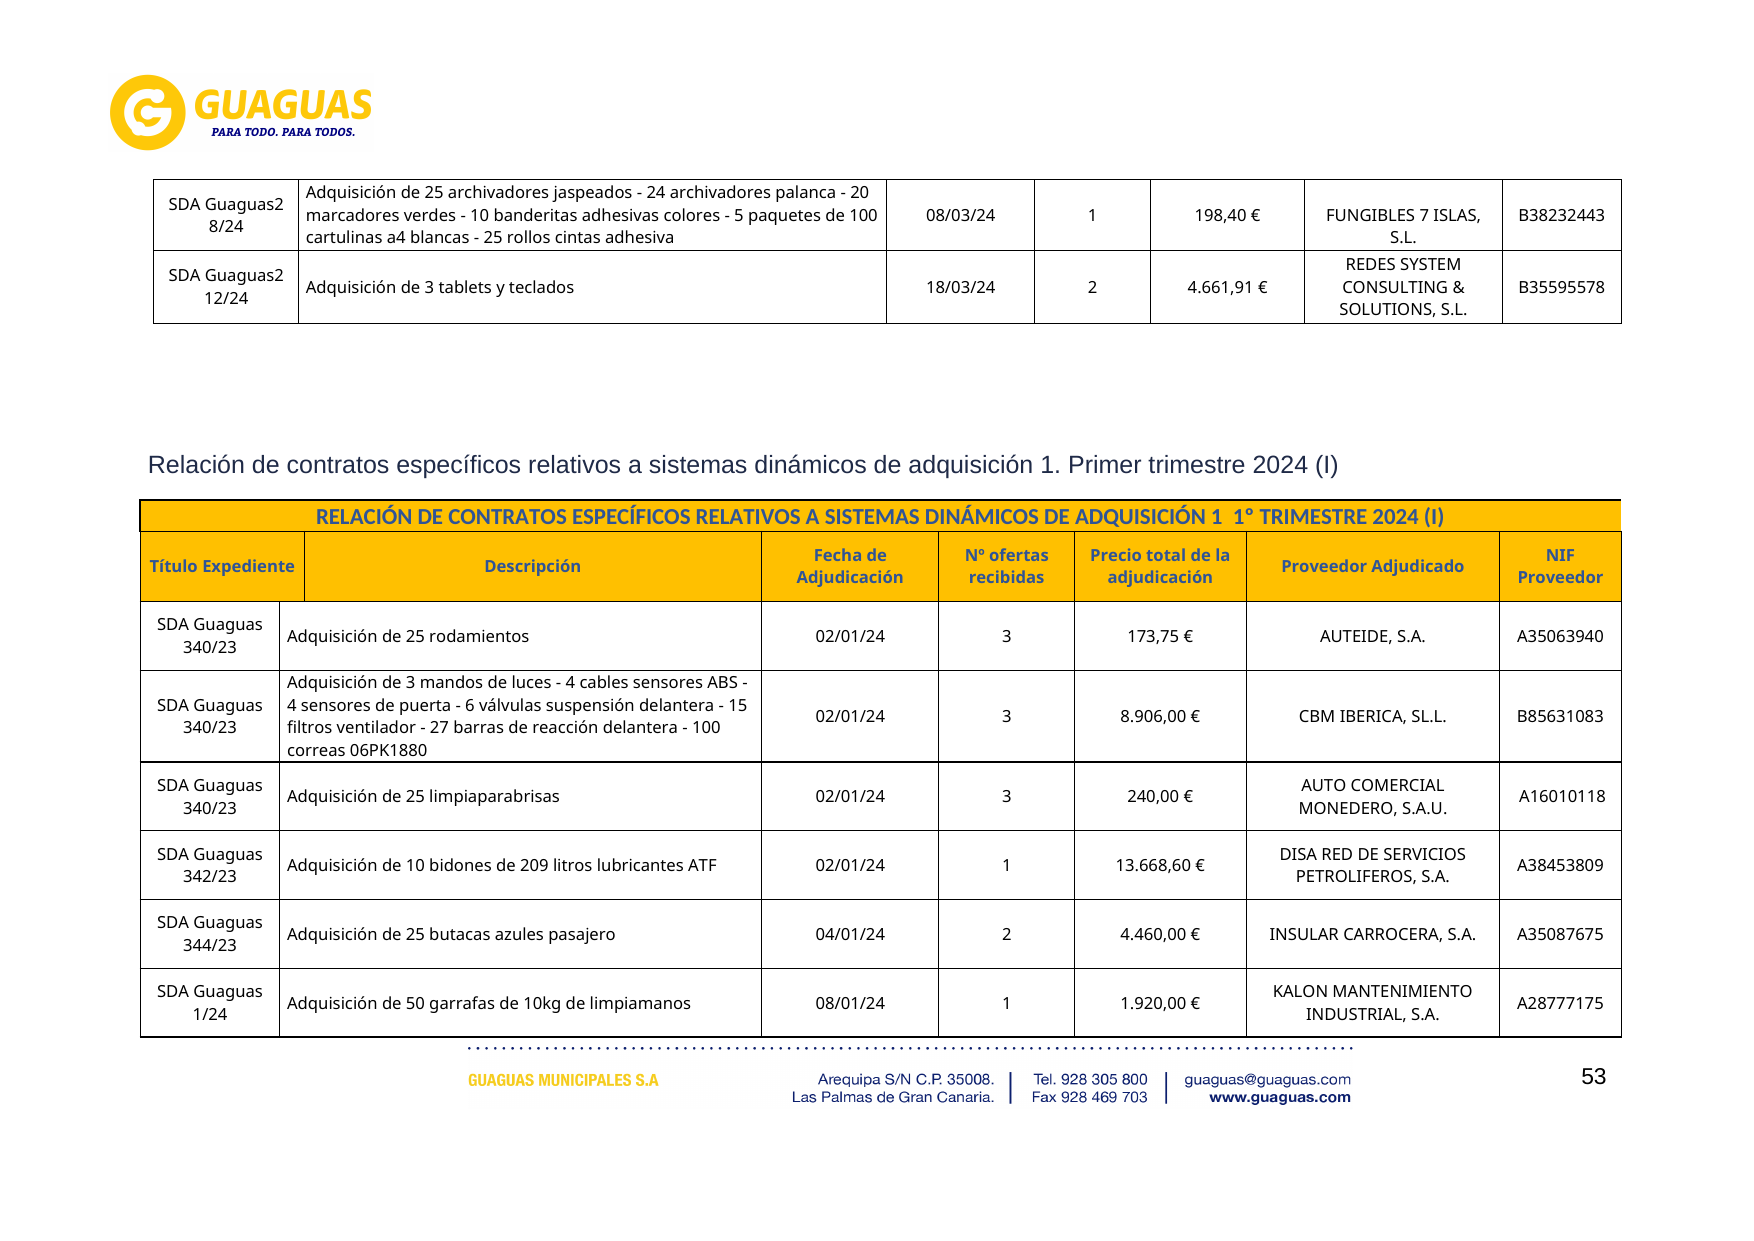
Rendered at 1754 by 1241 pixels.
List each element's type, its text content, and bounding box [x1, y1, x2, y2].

table_cell Adquisición de 25 archivadores jaspeados - 24 archivadores palanca - 20 marcadores verdes - 10 banderitas adhesivas colores - 5 paquetes de 100 cartulinas a4 blancas - 25 rollos cintas adhesiva [299, 180, 886, 249]
table_cell 240,00 € [1075, 763, 1246, 830]
table_cell 1 [939, 969, 1074, 1036]
table_cell 8.906,00 € [1075, 671, 1246, 761]
table_header RELACIÓN DE CONTRATOS ESPECÍFICOS RELATIVOS A SISTEMAS DINÁMICOS DE ADQUISICIÓN 1 1º TRIMESTRE 2024 (I) [141, 501, 1621, 531]
table_cell Nº ofertas recibidas [939, 532, 1074, 601]
table_cell SDA Guaguas 344/23 [141, 900, 279, 968]
table_cell Descripción [305, 532, 761, 601]
table_cell 4.460,00 € [1075, 900, 1246, 968]
table_cell INSULAR CARROCERA, S.A. [1247, 900, 1499, 968]
table_cell 2 [1035, 251, 1150, 323]
table_cell DISA RED DE SERVICIOS PETROLIFEROS, S.A. [1247, 831, 1499, 899]
table_cell 18/03/24 [887, 251, 1034, 323]
picture [467, 1047, 1353, 1109]
table_cell B35595578 [1503, 251, 1621, 323]
table_cell 02/01/24 [762, 671, 938, 761]
table_cell 198,40 € [1151, 180, 1304, 249]
table_cell Precio total de la adjudicación [1075, 532, 1246, 601]
table_cell SDA Guaguas 1/24 [141, 969, 279, 1036]
table_cell 04/01/24 [762, 900, 938, 968]
table_cell 02/01/24 [762, 831, 938, 899]
table_cell 3 [939, 602, 1074, 669]
table_cell 02/01/24 [762, 602, 938, 669]
table_cell 3 [939, 671, 1074, 761]
table_cell AUTEIDE, S.A. [1247, 602, 1499, 669]
table_cell CBM IBERICA, SL.L. [1247, 671, 1499, 761]
table_cell A16010118 [1500, 763, 1621, 830]
table_cell Adquisición de 10 bidones de 209 litros lubricantes ATF [280, 831, 761, 899]
table_cell KALON MANTENIMIENTO INDUSTRIAL, S.A. [1247, 969, 1499, 1036]
table_cell A35087675 [1500, 900, 1621, 968]
table_cell Título Expediente [141, 532, 304, 601]
picture [107, 73, 374, 152]
table_cell Adquisición de 3 mandos de luces - 4 cables sensores ABS - 4 sensores de puerta - 6 válvulas suspensión delantera - 15 filtros ventilador - 27 barras de reacción delantera - 100 correas 06PK1880 [280, 671, 761, 761]
table_cell 02/01/24 [762, 763, 938, 830]
table_cell Fecha de Adjudicación [762, 532, 938, 601]
table_cell B85631083 [1500, 671, 1621, 761]
table_cell SDA Guaguas2 8/24 [154, 180, 298, 249]
table_cell 2 [939, 900, 1074, 968]
table_cell 08/01/24 [762, 969, 938, 1036]
table_cell SDA Guaguas 340/23 [141, 763, 279, 830]
table_cell AUTO COMERCIAL MONEDERO, S.A.U. [1247, 763, 1499, 830]
table_cell FUNGIBLES 7 ISLAS, S.L. [1305, 180, 1502, 249]
table_cell REDES SYSTEM CONSULTING & SOLUTIONS, S.L. [1305, 251, 1502, 323]
table_cell 3 [939, 763, 1074, 830]
table_cell 173,75 € [1075, 602, 1246, 669]
table_cell 1 [1035, 180, 1150, 249]
table_cell Adquisición de 25 limpiaparabrisas [280, 763, 761, 830]
table_cell Adquisición de 50 garrafas de 10kg de limpiamanos [280, 969, 761, 1036]
table_cell Adquisición de 25 rodamientos [280, 602, 761, 669]
table_cell NIF Proveedor [1500, 532, 1621, 601]
table_cell Proveedor Adjudicado [1247, 532, 1499, 601]
table_cell SDA Guaguas 342/23 [141, 831, 279, 899]
table_cell A35063940 [1500, 602, 1621, 669]
table_cell A38453809 [1500, 831, 1621, 899]
table_cell Adquisición de 25 butacas azules pasajero [280, 900, 761, 968]
table_cell 1 [939, 831, 1074, 899]
table_cell 4.661,91 € [1151, 251, 1304, 323]
text Relación de contratos específicos relativos a sistemas dinámicos de adquisición 1. Primer trimestre 2024 (I) [148, 450, 1606, 478]
table_cell A28777175 [1500, 969, 1621, 1036]
table_cell 13.668,60 € [1075, 831, 1246, 899]
table_cell Adquisición de 3 tablets y teclados [299, 251, 886, 323]
table_cell 08/03/24 [887, 180, 1034, 249]
table_cell SDA Guaguas 340/23 [141, 671, 279, 761]
table_cell 1.920,00 € [1075, 969, 1246, 1036]
table_cell SDA Guaguas 340/23 [141, 602, 279, 669]
table_cell B38232443 [1503, 180, 1621, 249]
table_cell SDA Guaguas2 12/24 [154, 251, 298, 323]
